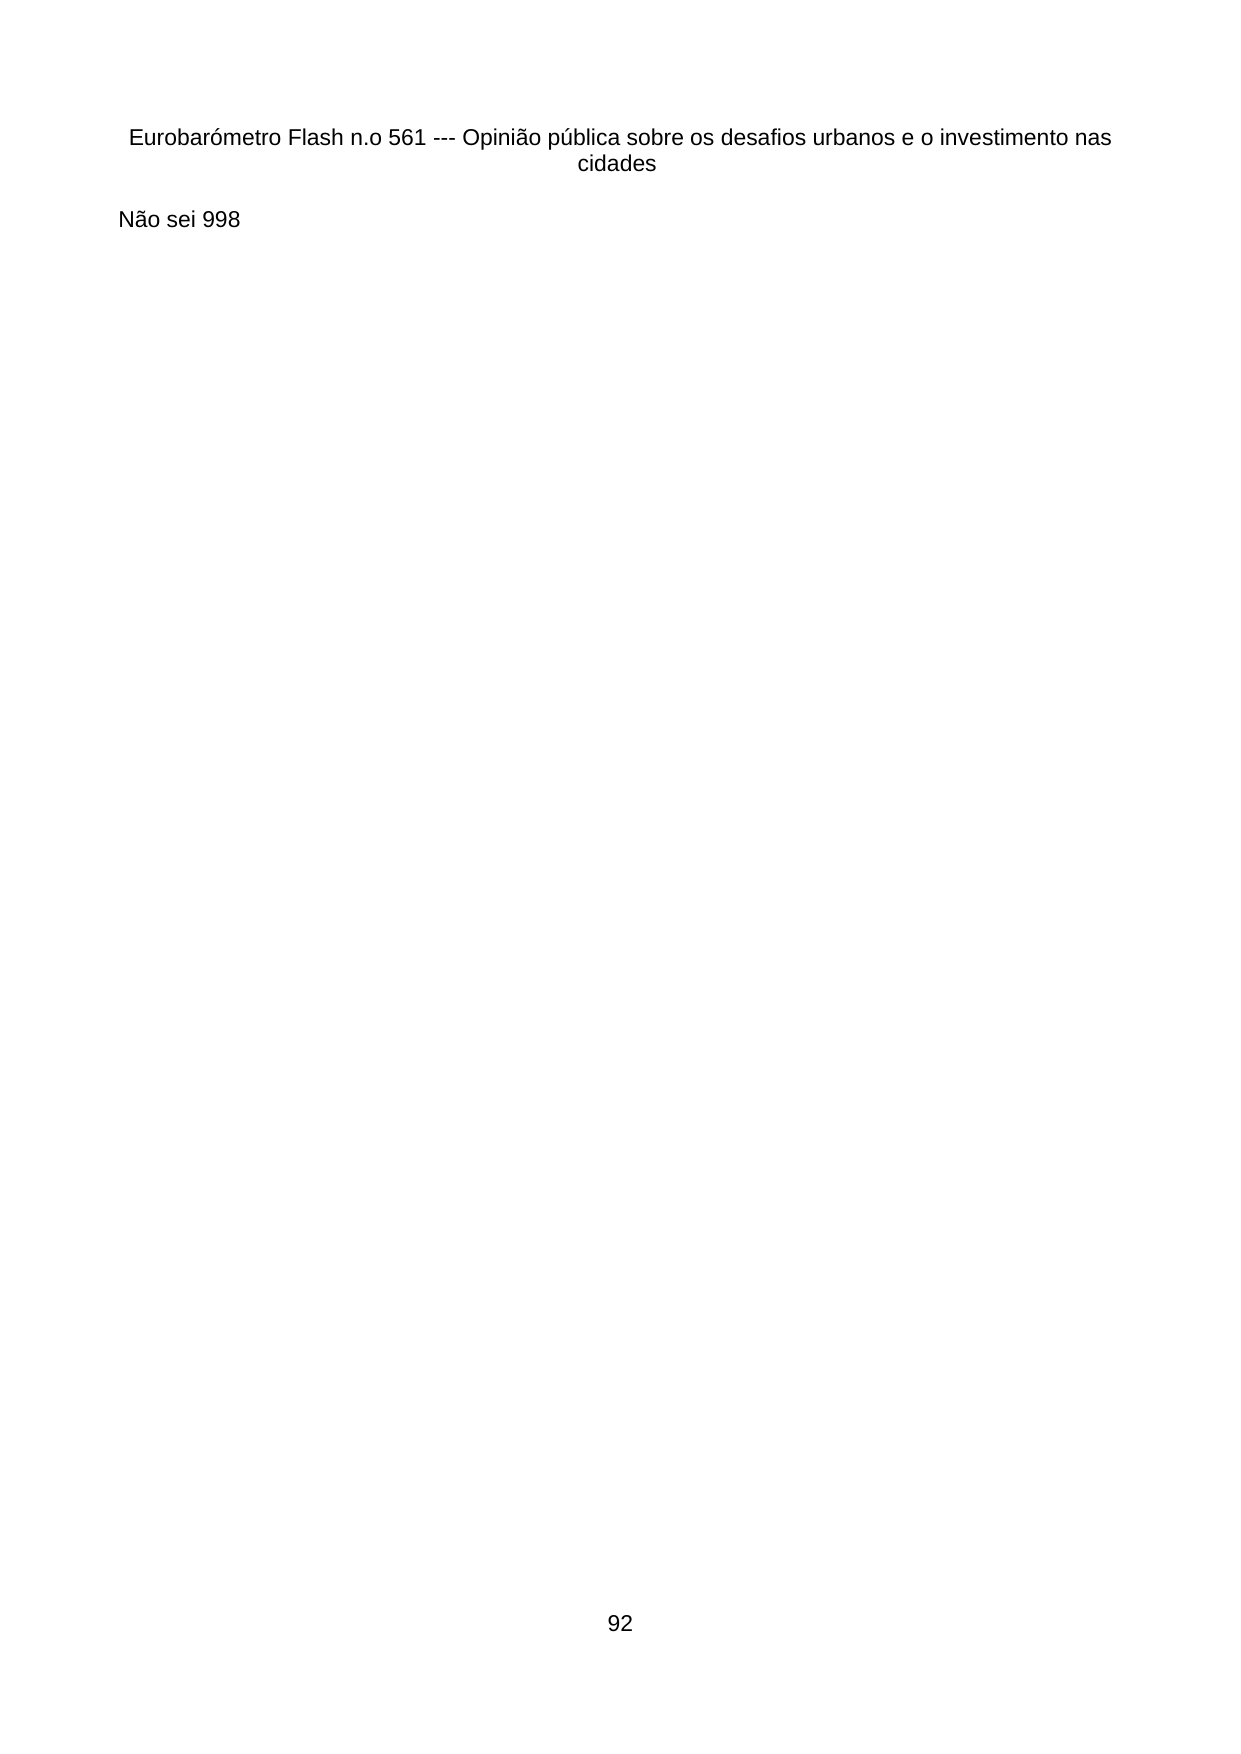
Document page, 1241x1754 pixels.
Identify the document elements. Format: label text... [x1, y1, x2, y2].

text Não sei 998 [118, 206, 1122, 233]
